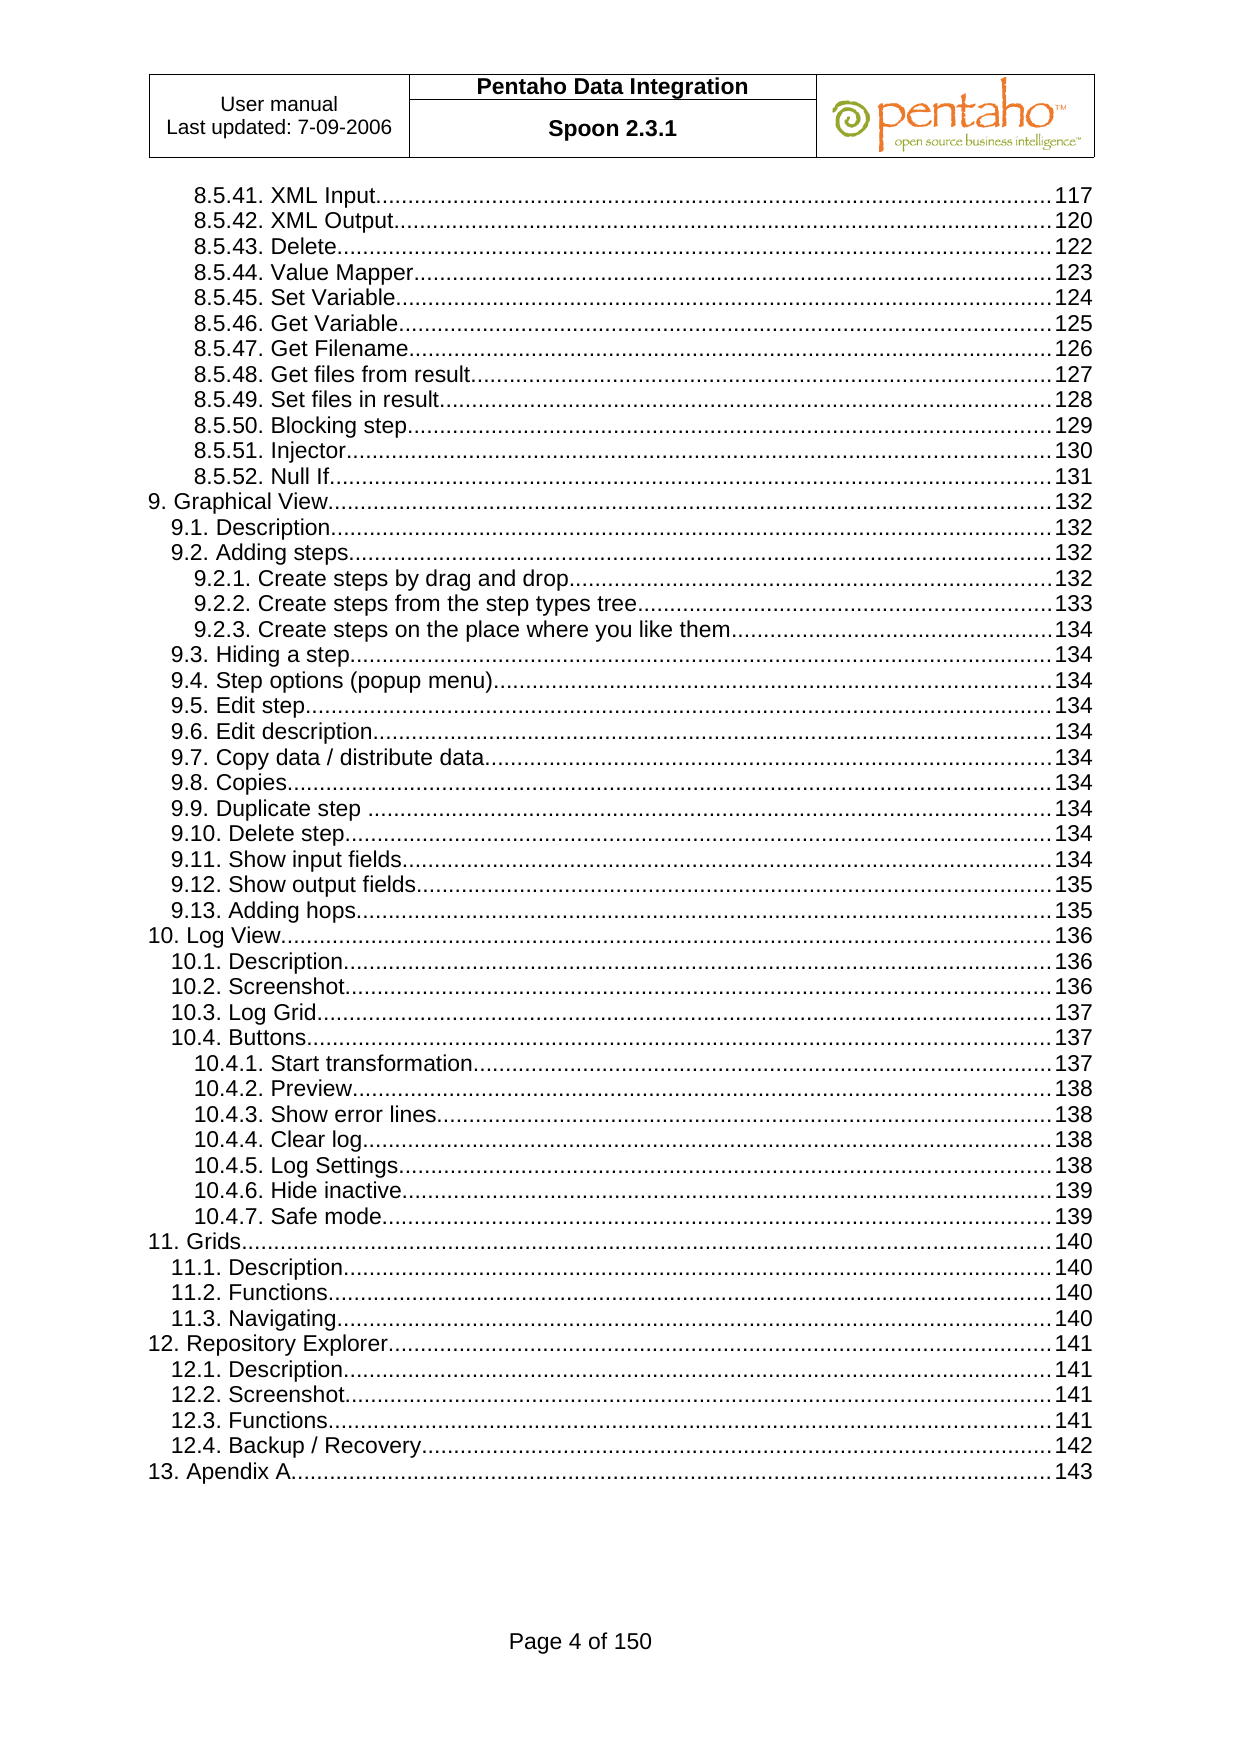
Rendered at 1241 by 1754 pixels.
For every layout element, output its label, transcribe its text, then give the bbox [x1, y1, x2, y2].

text 12.1. Description 141 [171, 1357, 1092, 1382]
text 9.9. Duplicate step 134 [171, 795, 1092, 821]
text 10.4.5. Log Settings 138 [193, 1152, 1092, 1178]
text 12.2. Screenshot 141 [171, 1382, 1092, 1408]
text 11. Grids 140 [148, 1229, 1092, 1254]
text 12. Repository Explorer 141 [148, 1331, 1092, 1357]
text 10. Log View 136 [148, 923, 1092, 948]
text 10.1. Description 136 [171, 948, 1092, 974]
text 9.1. Description 132 [171, 514, 1092, 540]
text 9.8. Copies 134 [171, 770, 1092, 795]
text 8.5.41. XML Input 117 [193, 183, 1092, 208]
text 12.4. Backup / Recovery 142 [171, 1433, 1092, 1459]
text 8.5.47. Get Filename 126 [193, 336, 1092, 361]
text 10.4.3. Show error lines 138 [193, 1101, 1092, 1127]
text 11.3. Navigating 140 [171, 1306, 1092, 1331]
text 8.5.43. Delete 122 [193, 234, 1092, 259]
text 8.5.49. Set files in result 128 [193, 387, 1092, 412]
text 8.5.44. Value Mapper 123 [193, 259, 1092, 285]
text 12.3. Functions 141 [171, 1408, 1092, 1433]
text 9.5. Edit step 134 [171, 693, 1092, 719]
text 8.5.42. XML Output 120 [193, 208, 1092, 234]
text 9.7. Copy data / distribute data 134 [171, 744, 1092, 770]
text 11.2. Functions 140 [171, 1280, 1092, 1306]
text 10.4. Buttons 137 [171, 1025, 1092, 1050]
text 10.4.2. Preview 138 [193, 1076, 1092, 1101]
text 9.6. Edit description 134 [171, 719, 1092, 744]
text 8.5.51. Injector 130 [193, 438, 1092, 463]
text 9.2.1. Create steps by drag and drop 132 [193, 566, 1092, 591]
text 11.1. Description 140 [171, 1254, 1092, 1280]
text 10.4.7. Safe mode 139 [193, 1203, 1092, 1229]
text 13. Apendix A 143 [148, 1459, 1092, 1484]
text 10.4.1. Start transformation 137 [193, 1050, 1092, 1076]
text 8.5.46. Get Variable 125 [193, 310, 1092, 336]
text 9.2. Adding steps 132 [171, 540, 1092, 566]
text 9.12. Show output fields 135 [171, 872, 1092, 897]
text 8.5.48. Get files from result 127 [193, 361, 1092, 387]
text 9.11. Show input fields 134 [171, 846, 1092, 872]
text 10.4.4. Clear log 138 [193, 1127, 1092, 1152]
text 8.5.50. Blocking step 129 [193, 412, 1092, 438]
text 9.13. Adding hops 135 [171, 897, 1092, 923]
text 9.2.3. Create steps on the place where you like them 134 [193, 617, 1092, 642]
text 9.4. Step options (popup menu) 134 [171, 668, 1092, 693]
text 9.2.2. Create steps from the step types tree 133 [193, 591, 1092, 617]
text 10.4.6. Hide inactive 139 [193, 1178, 1092, 1203]
text 8.5.45. Set Variable 124 [193, 285, 1092, 310]
text 9.10. Delete step 134 [171, 821, 1092, 846]
text 10.2. Screenshot 136 [171, 974, 1092, 999]
text 9.3. Hiding a step 134 [171, 642, 1092, 668]
text 8.5.52. Null If 131 [193, 463, 1092, 489]
text 10.3. Log Grid 137 [171, 999, 1092, 1025]
text 9. Graphical View 132 [148, 489, 1092, 514]
